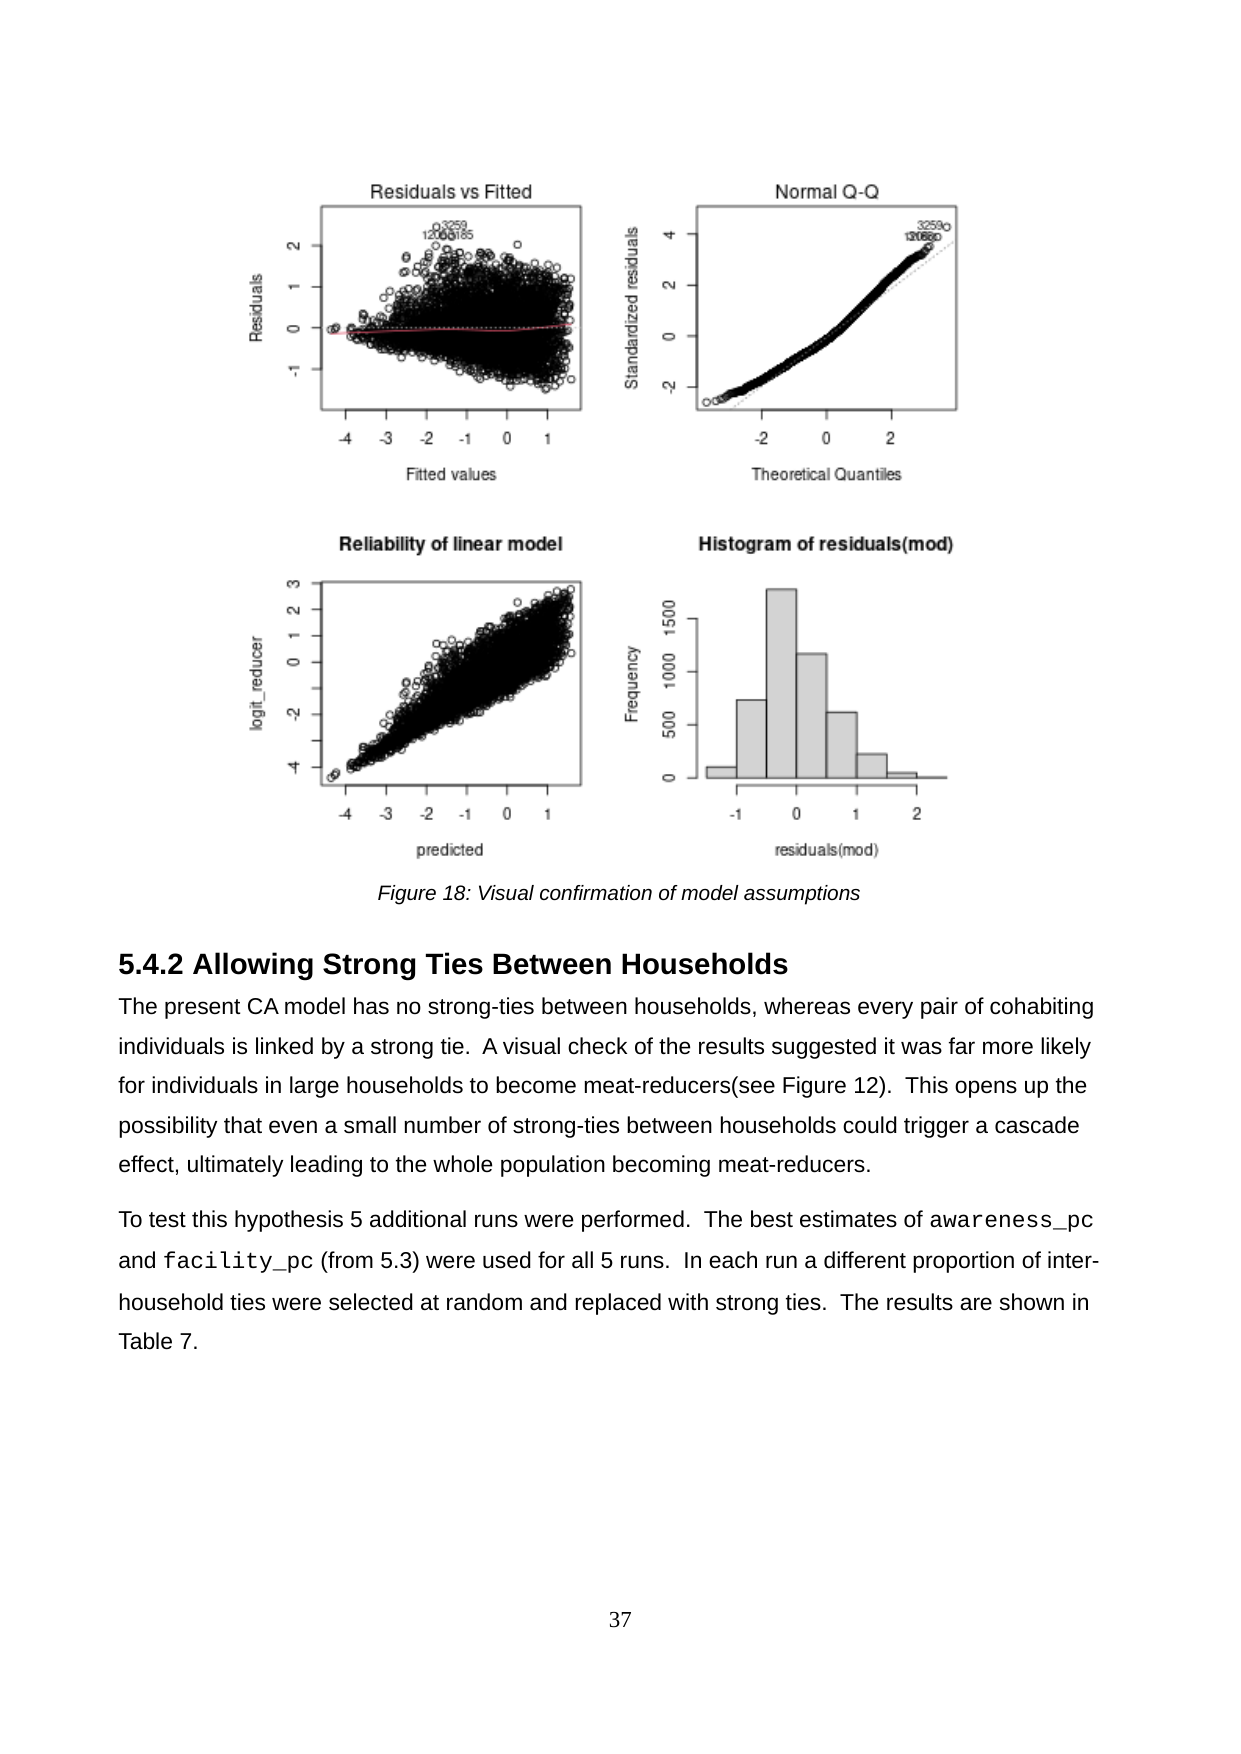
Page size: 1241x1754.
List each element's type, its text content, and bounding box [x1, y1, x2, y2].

subtitle Allowing Strong Ties Between Households [118, 947, 1122, 981]
text Figure 18: Visual confirmation of model assumptions [245, 881, 995, 904]
text To test this hypothesis 5 additional runs were performed. The best estimates of awareness_pc and facility_pc (from 5.3) were used for all 5 runs. In each run a different proportion of inter-household ties were selected at random and replaced with strong ties. The results are shown in Table 7. [118, 1206, 1122, 1354]
text The present CA model has no strong-ties between households, whereas every pair of cohabiting individuals is linked by a strong tie. A visual check of the results suggested it was far more likely for individuals in large households to become meat-reducers(see Figure 12). This opens up the possibility that even a small number of strong-ties between households could trigger a cascade effect, ultimately leading to the whole population becoming meat-reducers. [118, 993, 1122, 1178]
picture [245, 130, 995, 881]
